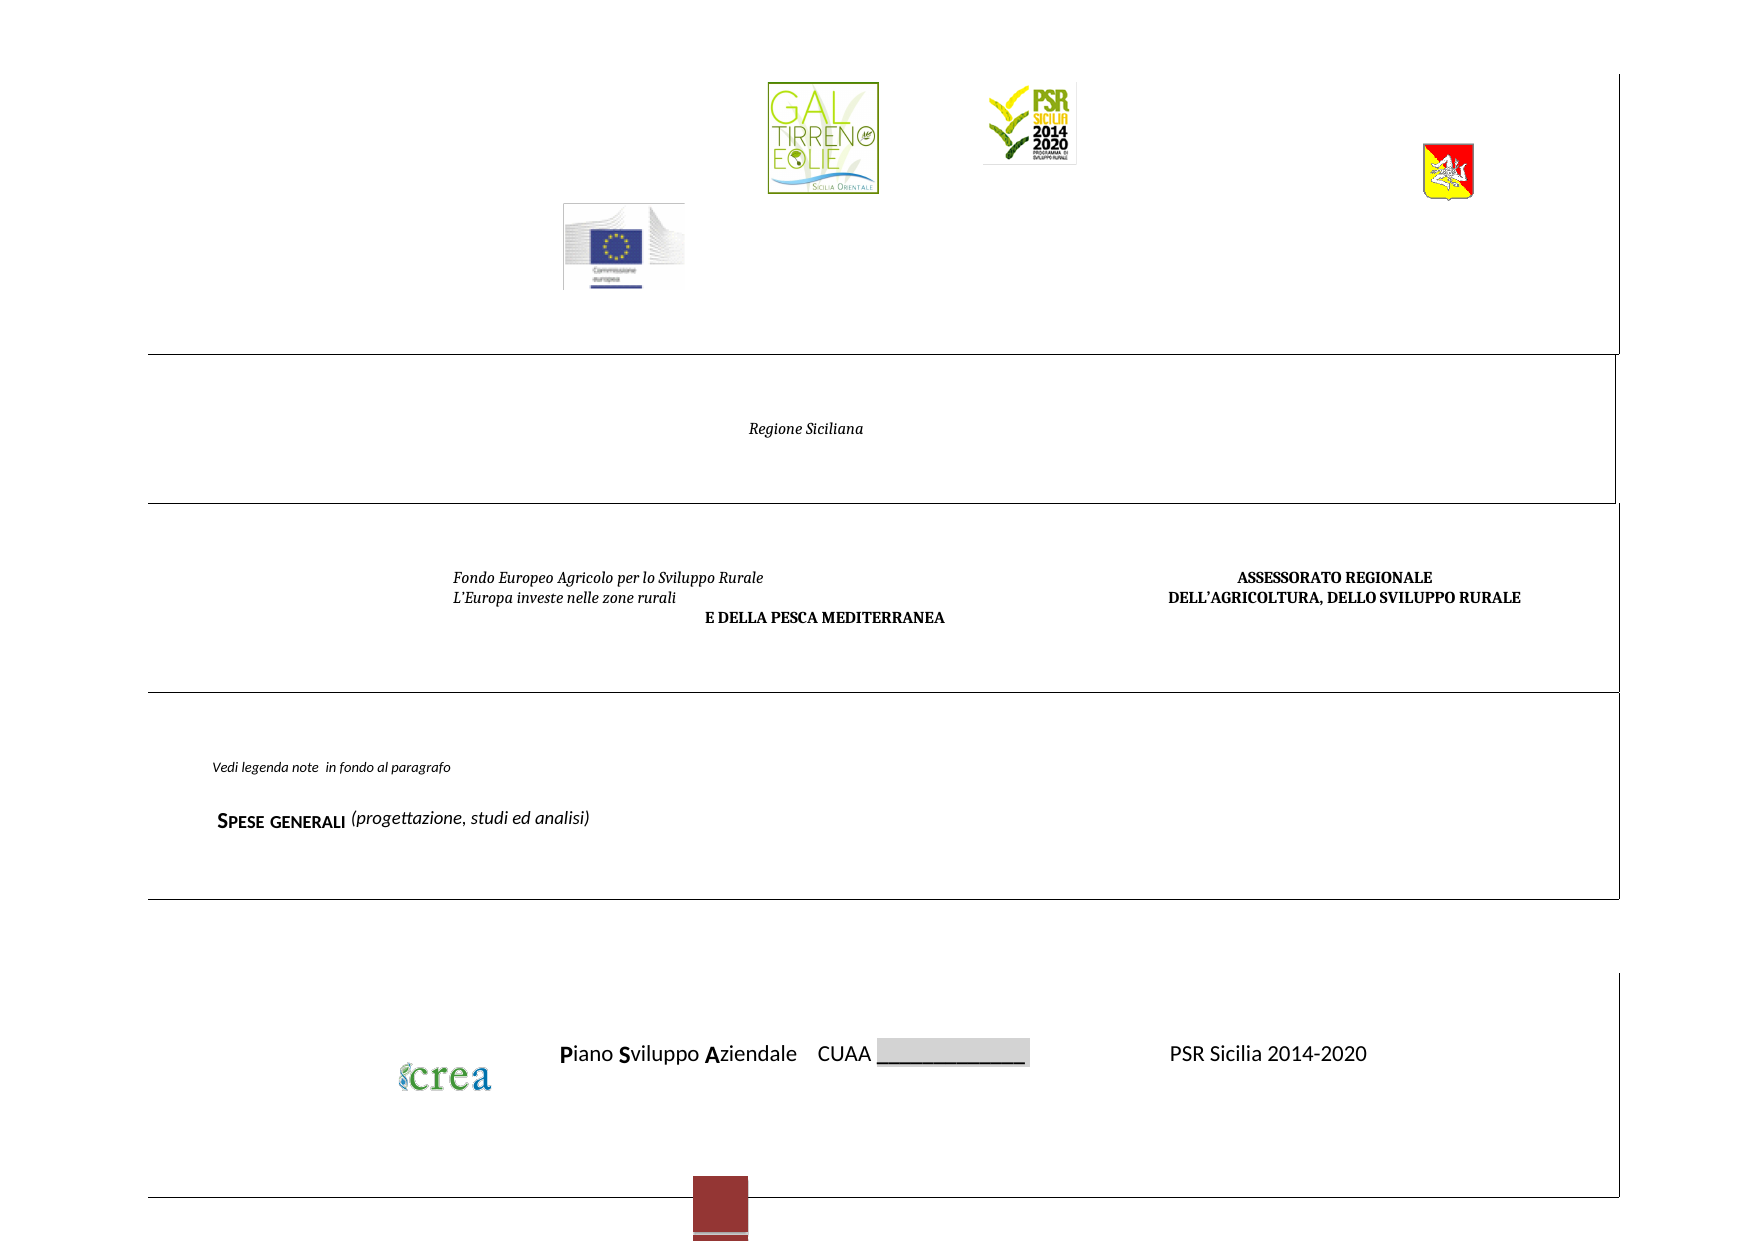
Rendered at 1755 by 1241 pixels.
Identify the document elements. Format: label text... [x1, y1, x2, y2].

subtitle Vedi legenda note in fondo al paragrafo [147, 692, 1619, 776]
subtitle Spese generali (progettazione, studi ed analisi) [147, 805, 1619, 899]
